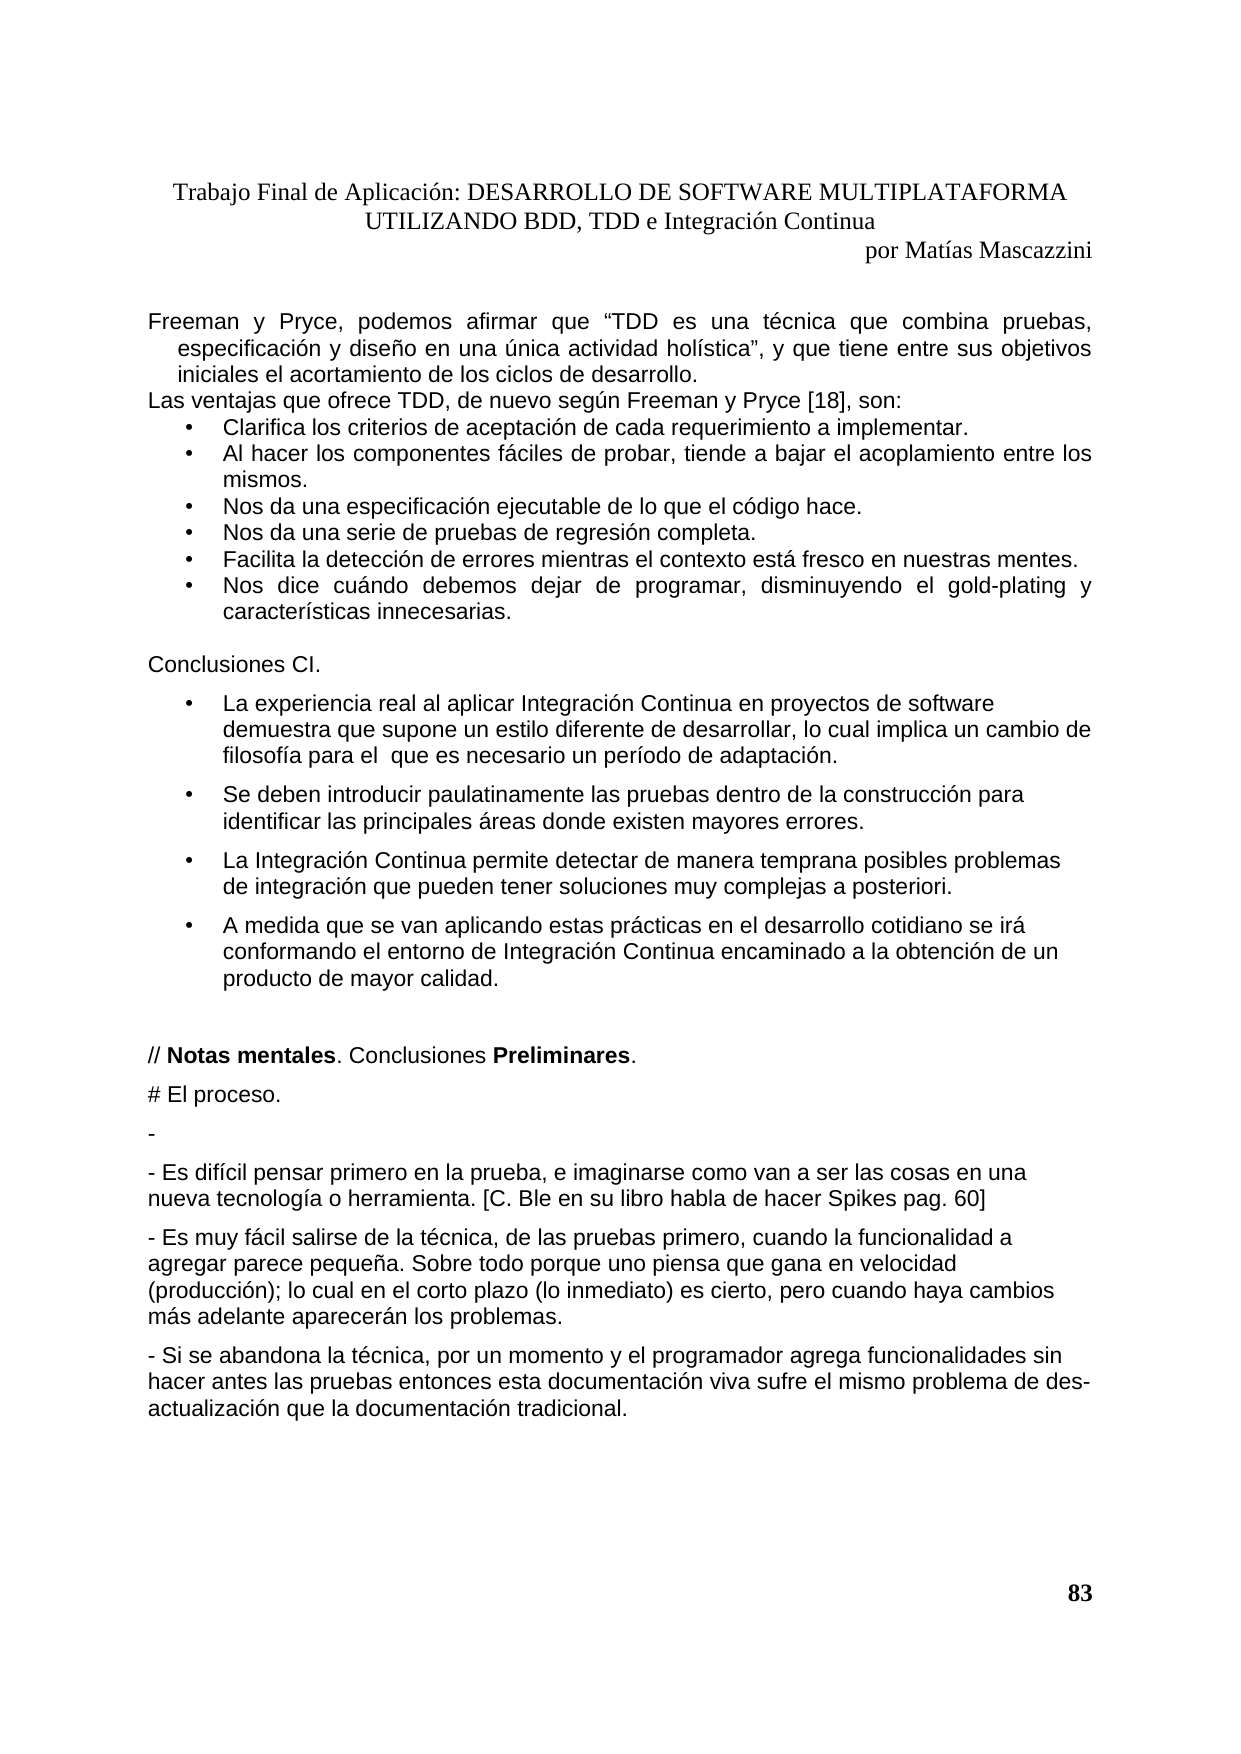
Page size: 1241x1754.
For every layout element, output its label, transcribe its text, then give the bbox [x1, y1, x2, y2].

text // Notas mentales. Conclusiones Preliminares. [148, 1042, 1093, 1068]
list A medida que se van aplicando estas prácticas en el desarrollo cotidiano se irá conformando el entorno de Integración Continua encaminado a la obtención de un producto de mayor calidad. [185, 912, 1093, 991]
text - Si se abandona la técnica, por un momento y el programador agrega funcionalidades sin hacer antes las pruebas entonces esta documentación viva sufre el mismo problema de des-actualización que la documentación tradicional. [148, 1342, 1093, 1421]
list Se deben introducir paulatinamente las pruebas dentro de la construcción para identificar las principales áreas donde existen mayores errores. [185, 781, 1093, 834]
text Conclusiones CI. [148, 651, 1093, 677]
list La Integración Continua permite detectar de manera temprana posibles problemas de integración que pueden tener soluciones muy complejas a posteriori. [185, 847, 1093, 899]
list Clarifica los criterios de aceptación de cada requerimiento a implementar. [185, 414, 1093, 440]
text - Es muy fácil salirse de la técnica, de las pruebas primero, cuando la funcionalidad a agregar parece pequeña. Sobre todo porque uno piensa que gana en velocidad (producción); lo cual en el corto plazo (lo inmediato) es cierto, pero cuando haya cambios más adelante aparecerán los problemas. [148, 1224, 1093, 1329]
list Al hacer los componentes fáciles de probar, tiende a bajar el acoplamiento entre los mismos. [185, 440, 1093, 493]
list Nos da una serie de pruebas de regresión completa. [185, 519, 1093, 546]
text - Es difícil pensar primero en la prueba, e imaginarse como van a ser las cosas en una nueva tecnología o herramienta. [C. Ble en su libro habla de hacer Spikes pag. 60] [148, 1159, 1093, 1211]
list Las ventajas que ofrece TDD, de nuevo según Freeman y Pryce [18], son: [148, 387, 1093, 414]
list Nos dice cuándo debemos dejar de programar, disminuyendo el gold-plating y características innecesarias. [185, 572, 1093, 624]
text # El proceso. [148, 1081, 1093, 1107]
list Facilita la detección de errores mientras el contexto está fresco en nuestras mentes. [185, 546, 1093, 572]
list Freeman y Pryce, podemos afirmar que “TDD es una técnica que combina pruebas, especificación y diseño en una única actividad holística”, y que tiene entre sus objetivos iniciales el acortamiento de los ciclos de desarrollo. [148, 308, 1093, 387]
text - [148, 1120, 1093, 1146]
list Nos da una especificación ejecutable de lo que el código hace. [185, 493, 1093, 519]
list La experiencia real al aplicar Integración Continua en proyectos de software demuestra que supone un estilo diferente de desarrollar, lo cual implica un cambio de filosofía para el que es necesario un período de adaptación. [185, 690, 1093, 769]
